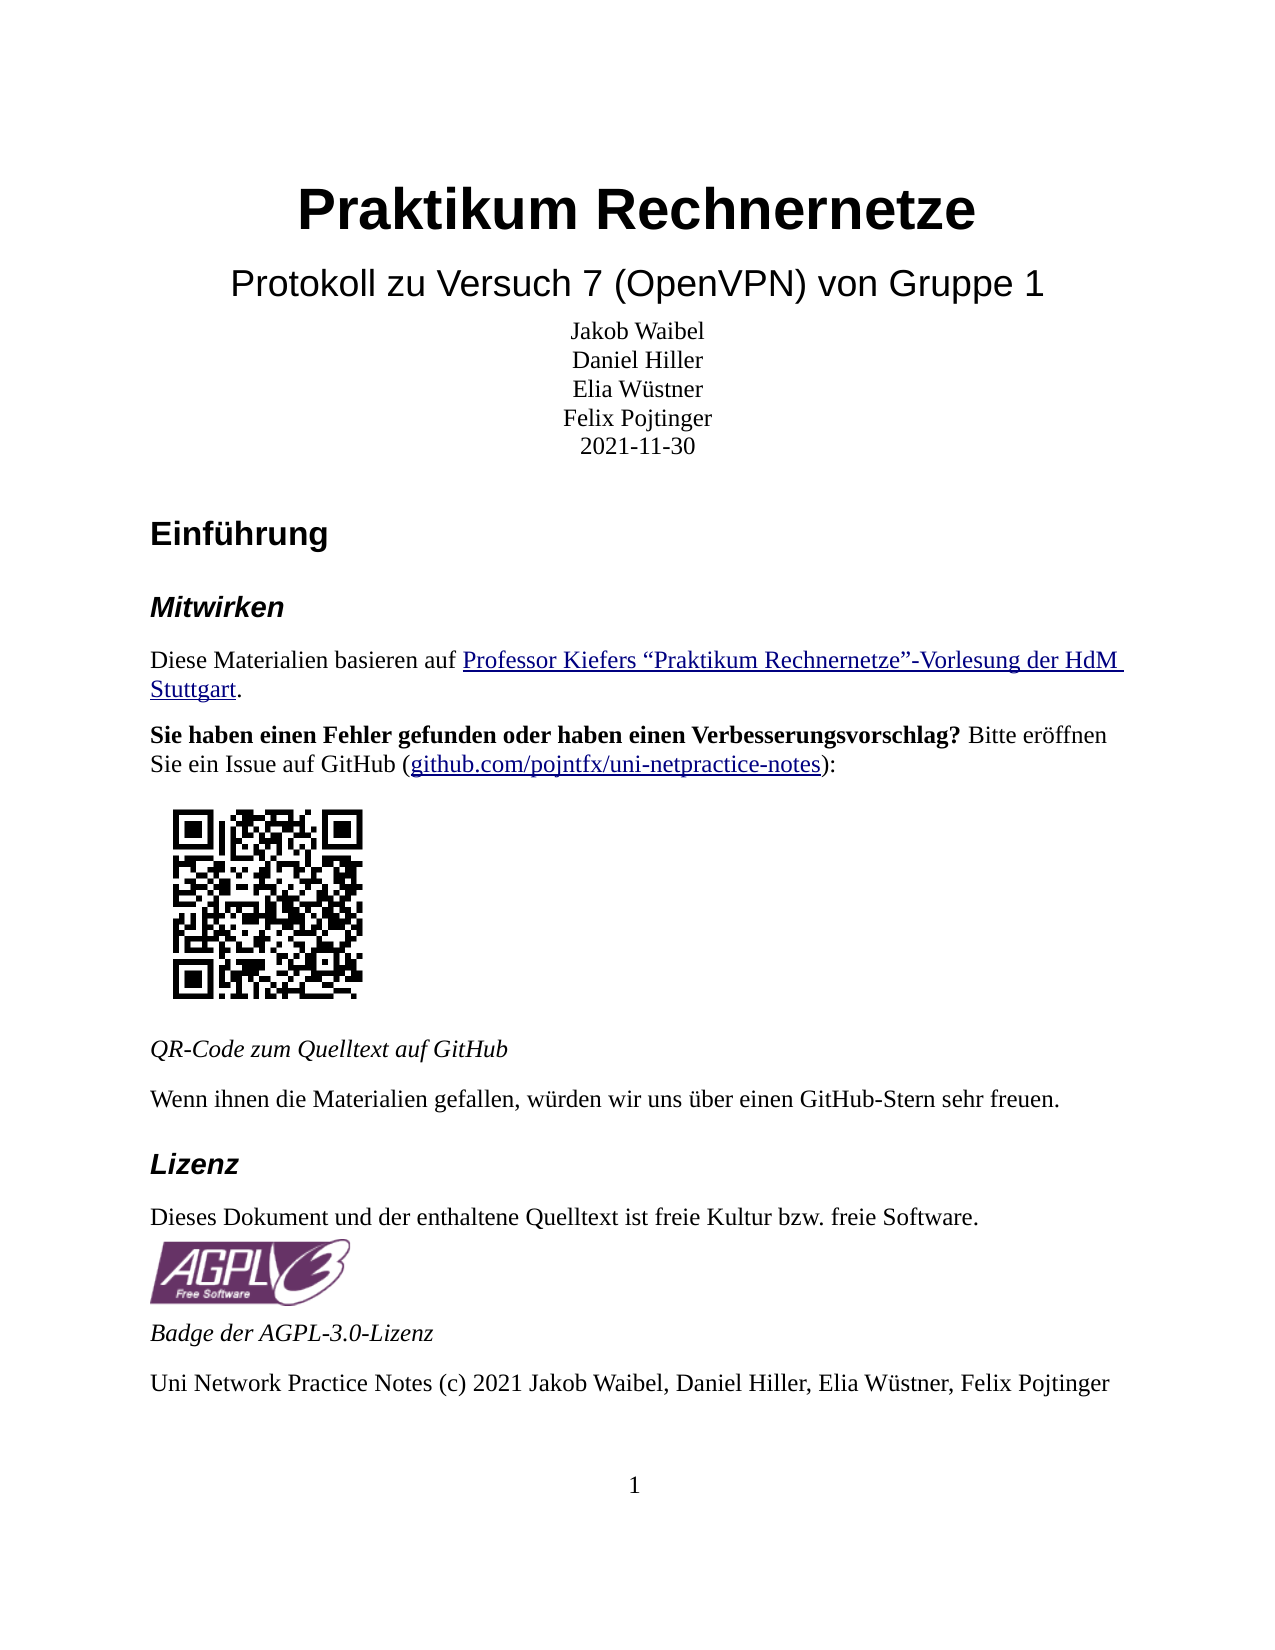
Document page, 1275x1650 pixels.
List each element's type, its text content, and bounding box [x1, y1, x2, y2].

text Diese Materialien basieren auf Professor Kiefers “Praktikum Rechnernetze”-Vorlesung der HdM Stuttgart. [150, 645, 1125, 703]
text QR-Code zum Quelltext auf GitHub [150, 1034, 1125, 1063]
text Felix Pojtinger [150, 403, 1125, 431]
subtitle Lizenz [150, 1147, 1125, 1180]
picture [150, 787, 385, 1022]
subtitle Mitwirken [150, 590, 1125, 624]
text Elia Wüstner [150, 374, 1125, 403]
text Sie haben einen Fehler gefunden oder haben einen Verbesserungsvorschlag? Bitte eröffnen Sie ein Issue auf GitHub (github.com/pojntfx/uni-netpractice-notes): [150, 721, 1125, 778]
text Daniel Hiller [150, 345, 1125, 374]
subtitle Einführung [150, 514, 1125, 553]
text Uni Network Practice Notes (c) 2021 Jakob Waibel, Daniel Hiller, Elia Wüstner, Felix Pojtinger [150, 1368, 1125, 1397]
subtitle Protokoll zu Versuch 7 (OpenVPN) von Gruppe 1 [150, 261, 1125, 304]
text Dieses Dokument und der enthaltene Quelltext ist freie Kultur bzw. freie Software. [150, 1202, 1125, 1231]
text 2021-11-30 [150, 431, 1125, 460]
title Praktikum Rechnernetze [150, 175, 1125, 242]
text Wenn ihnen die Materialien gefallen, würden wir uns über einen GitHub-Stern sehr freuen. [150, 1084, 1125, 1113]
text Jakob Waibel [150, 316, 1125, 345]
picture [150, 1239, 350, 1306]
text Badge der AGPL-3.0-Lizenz [150, 1318, 1125, 1347]
